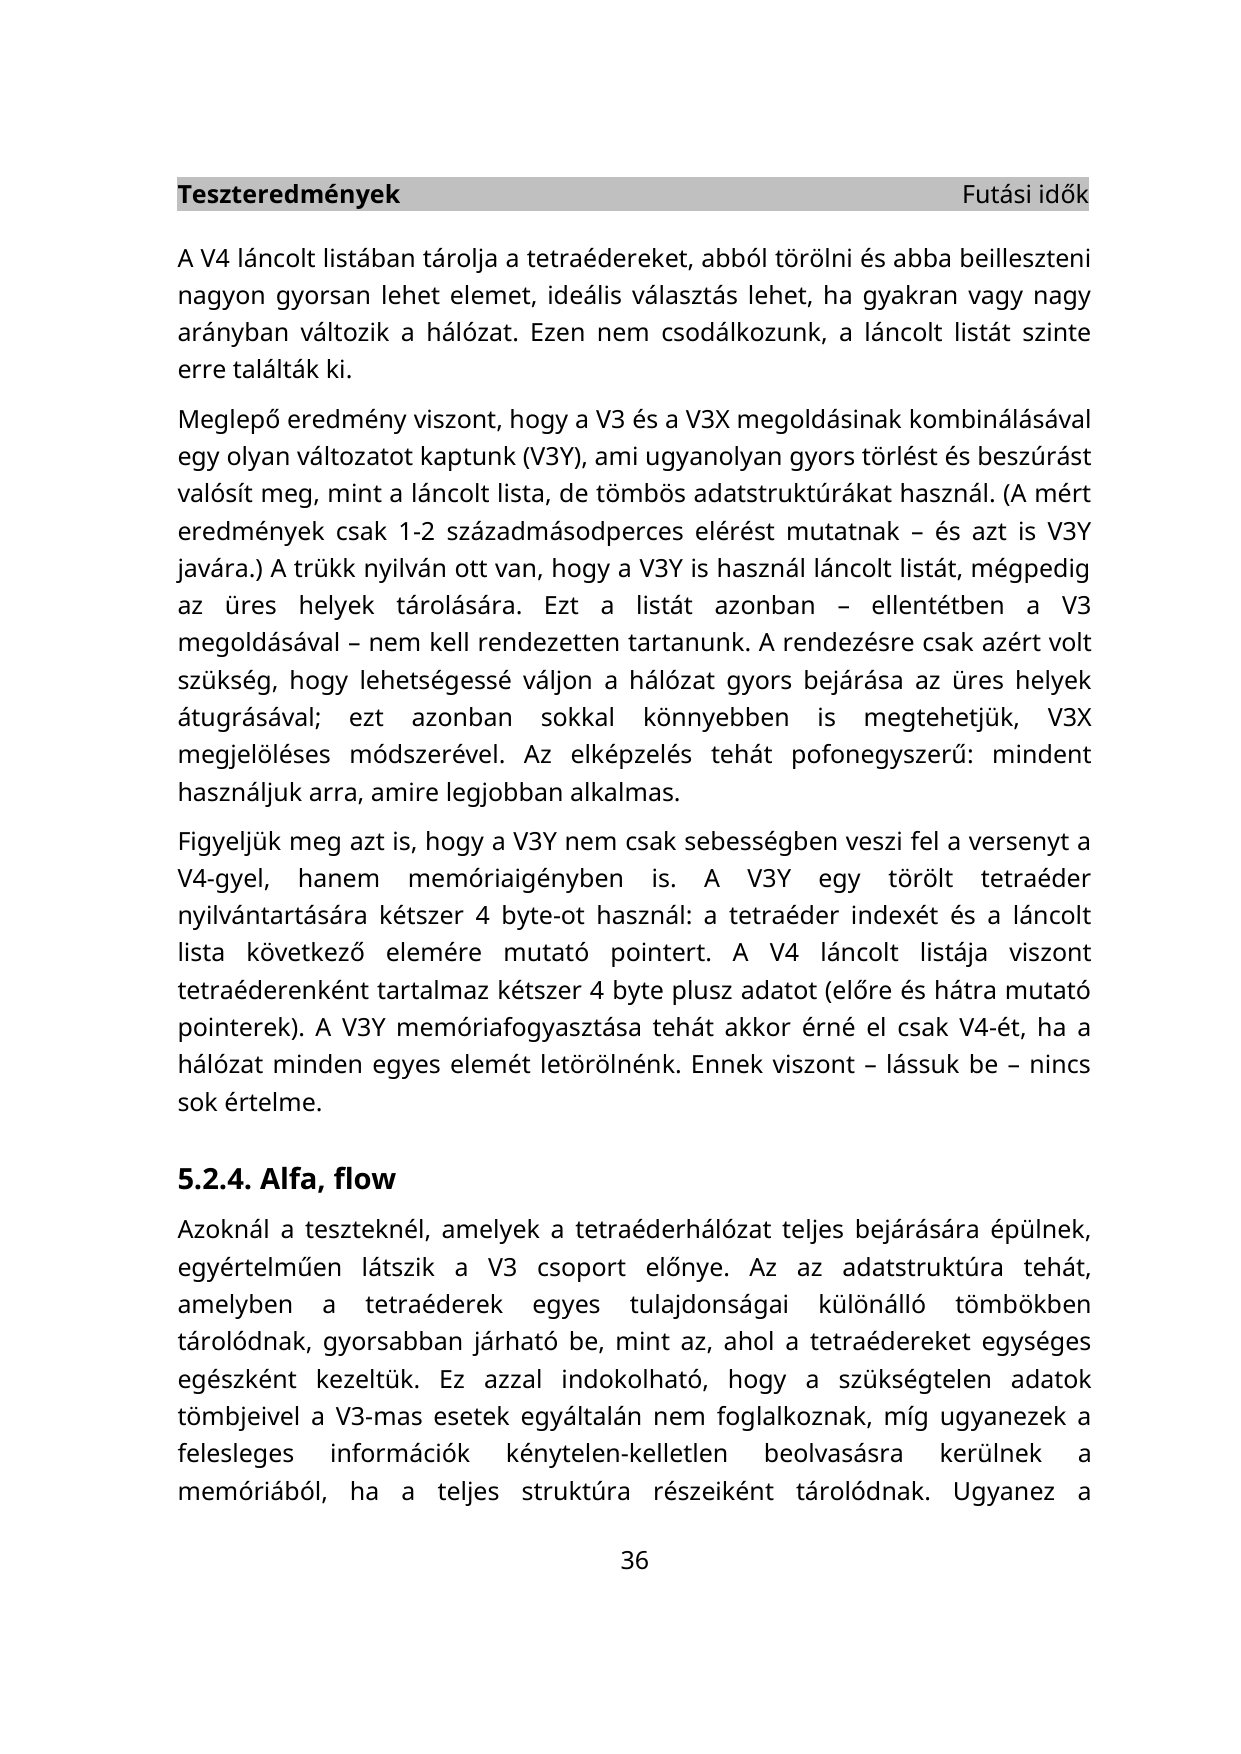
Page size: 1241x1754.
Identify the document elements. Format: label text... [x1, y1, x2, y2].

text Meglepő eredmény viszont, hogy a V3 és a V3X megoldásinak kombinálásával egy olyan változatot kaptunk (V3Y), ami ugyanolyan gyors törlést és beszúrást valósít meg, mint a láncolt lista, de tömbös adatstruktúrákat használ. (A mért eredmények csak 1-2 századmásodperces elérést mutatnak – és azt is V3Y javára.) A trükk nyilván ott van, hogy a V3Y is használ láncolt listát, mégpedig az üres helyek tárolására. Ezt a listát azonban – ellentétben a V3 megoldásával – nem kell rendezetten tartanunk. A rendezésre csak azért volt szükség, hogy lehetségessé váljon a hálózat gyors bejárása az üres helyek átugrásával; ezt azonban sokkal könnyebben is megtehetjük, V3X megjelöléses módszerével. Az elképzelés tehát pofonegyszerű: mindent használjuk arra, amire legjobban alkalmas. [177, 402, 1093, 808]
text Azoknál a teszteknél, amelyek a tetraéderhálózat teljes bejárására épülnek, egyértelműen látszik a V3 csoport előnye. Az az adatstruktúra tehát, amelyben a tetraéderek egyes tulajdonságai különálló tömbökben tárolódnak, gyorsabban járható be, mint az, ahol a tetraédereket egységes egészként kezeltük. Ez azzal indokolható, hogy a szükségtelen adatok tömbjeivel a V3-mas esetek egyáltalán nem foglalkoznak, míg ugyanezek a felesleges információk kénytelen-kelletlen beolvasásra kerülnek a memóriából, ha a teljes struktúra részeiként tárolódnak. Ugyanez a [177, 1212, 1093, 1507]
text A V4 láncolt listában tárolja a tetraédereket, abból törölni és abba beilleszteni nagyon gyorsan lehet elemet, ideális választás lehet, ha gyakran vagy nagy arányban változik a hálózat. Ezen nem csodálkozunk, a láncolt listát szinte erre találták ki. [177, 241, 1093, 386]
text Figyeljük meg azt is, hogy a V3Y nem csak sebességben veszi fel a versenyt a V4-gyel, hanem memóriaigényben is. A V3Y egy törölt tetraéder nyilvántartására kétszer 4 byte-ot használ: a tetraéder indexét és a láncolt lista következő elemére mutató pointert. A V4 láncolt listája viszont tetraéderenként tartalmaz kétszer 4 byte plusz adatot (előre és hátra mutató pointerek). A V3Y memóriafogyasztása tehát akkor érné el csak V4-ét, ha a hálózat minden egyes elemét letörölnénk. Ennek viszont – lássuk be – nincs sok értelme. [177, 823, 1093, 1118]
subtitle Alfa, flow [177, 1159, 1093, 1198]
